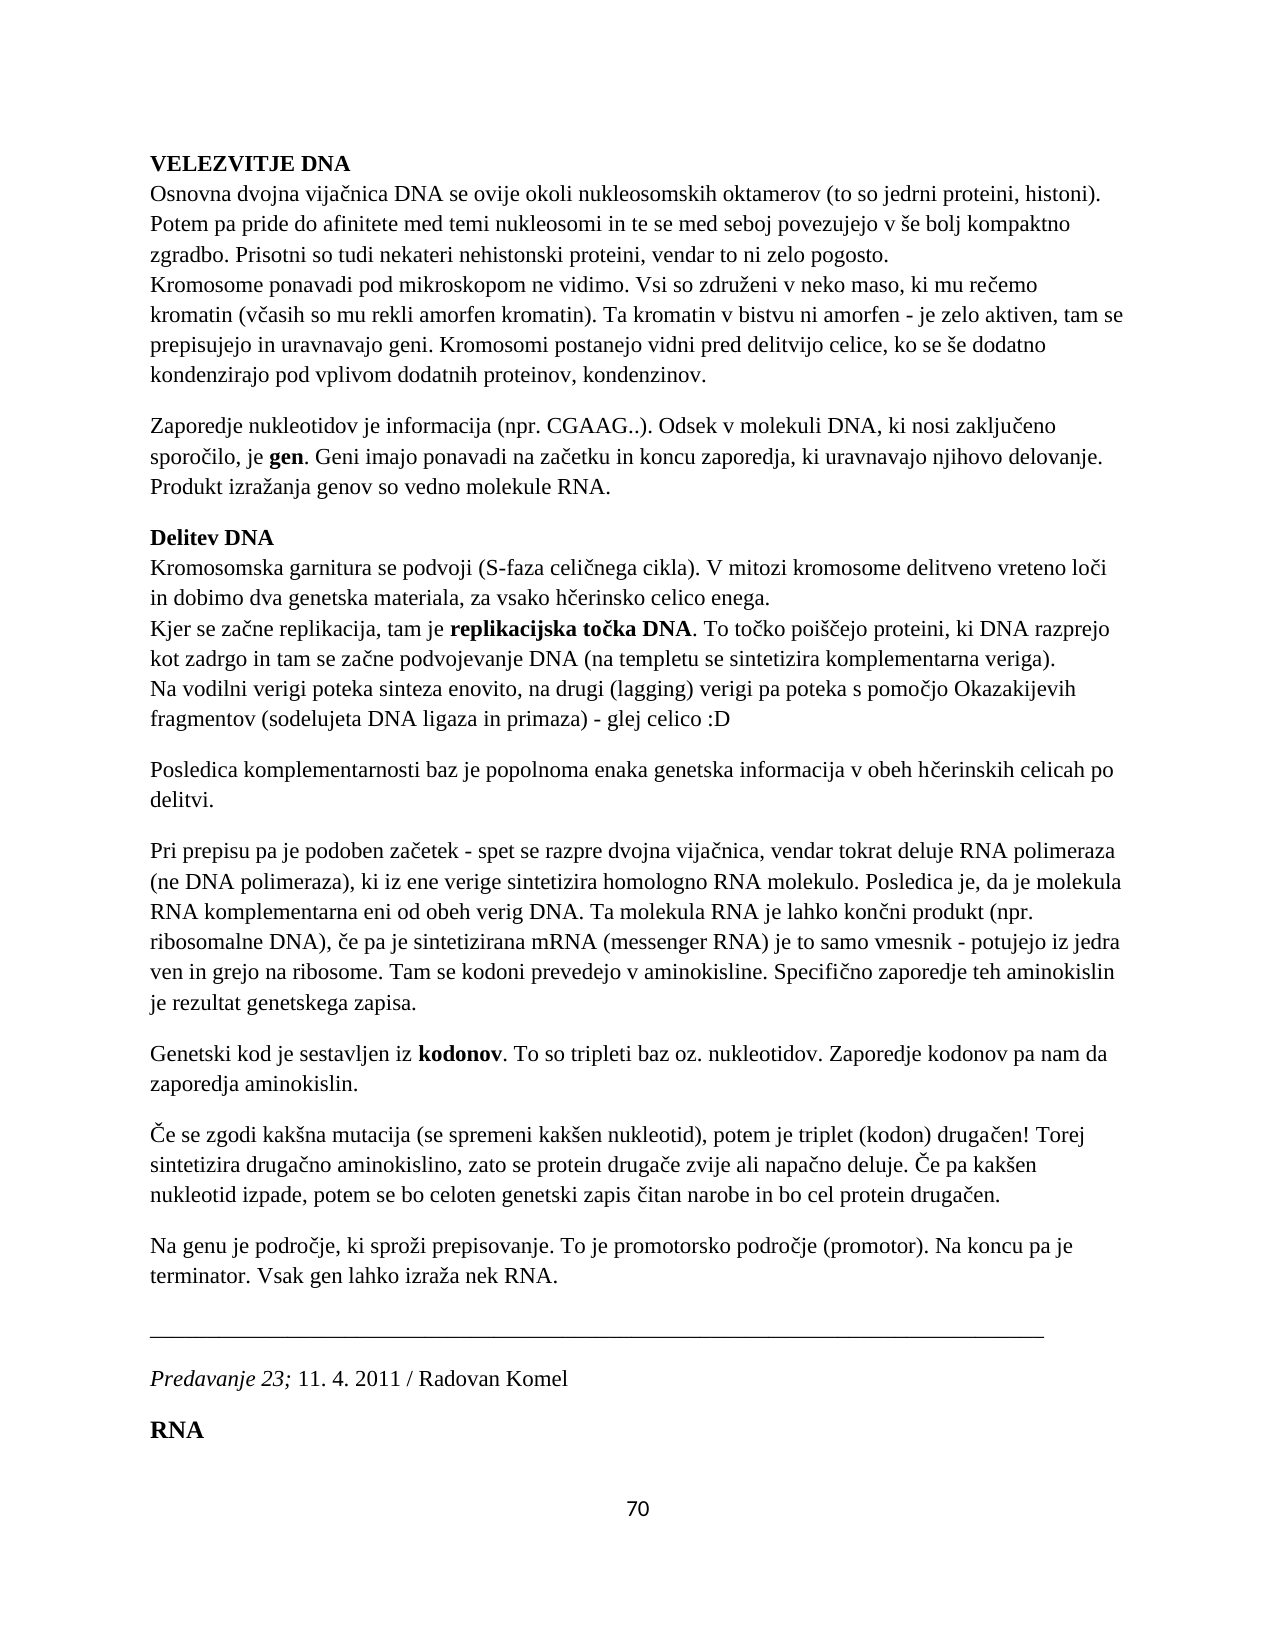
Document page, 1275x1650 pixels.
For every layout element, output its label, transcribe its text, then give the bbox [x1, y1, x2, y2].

text RNA [150, 1416, 1125, 1444]
text Pri prepisu pa je podoben začetek - spet se razpre dvojna vijačnica, vendar tokrat deluje RNA polimeraza (ne DNA polimeraza), ki iz ene verige sintetizira homologno RNA molekulo. Posledica je, da je molekula RNA komplementarna eni od obeh verig DNA. Ta molekula RNA je lahko končni produkt (npr. ribosomalne DNA), če pa je sintetizirana mRNA (messenger RNA) je to samo vmesnik - potujejo iz jedra ven in grejo na ribosome. Tam se kodoni prevedejo v aminokisline. Specifično zaporedje teh aminokislin je rezultat genetskega zapisa. [150, 837, 1125, 1015]
text Genetski kod je sestavljen iz kodonov. To so tripleti baz oz. nukleotidov. Zaporedje kodonov pa nam da zaporedja aminokislin. [150, 1039, 1125, 1096]
text Zaporedje nukleotidov je informacija (npr. CGAAG..). Odsek v molekuli DNA, ki nosi zaključeno sporočilo, je gen. Geni imajo ponavadi na začetku in koncu zaporedja, ki uravnavajo njihovo delovanje. Produkt izražanja genov so vedno molekule RNA. [150, 412, 1125, 499]
text ______________________________________________________________________________ [150, 1313, 1125, 1340]
text VELEZVITJE DNA Osnovna dvojna vijačnica DNA se ovije okoli nukleosomskih oktamerov (to so jedrni proteini, histoni). Potem pa pride do afinitete med temi nukleosomi in te se med seboj povezujejo v še bolj kompaktno zgradbo. Prisotni so tudi nekateri nehistonski proteini, vendar to ni zelo pogosto. Kromosome ponavadi pod mikroskopom ne vidimo. Vsi so združeni v neko maso, ki mu rečemo kromatin (včasih so mu rekli amorfen kromatin). Ta kromatin v bistvu ni amorfen - je zelo aktiven, tam se prepisujejo in uravnavajo geni. Kromosomi postanejo vidni pred delitvijo celice, ko se še dodatno kondenzirajo pod vplivom dodatnih proteinov, kondenzinov. [150, 150, 1125, 388]
text Predavanje 23; 11. 4. 2011 / Radovan Komel [150, 1364, 1125, 1391]
text Delitev DNA Kromosomska garnitura se podvoji (S-faza celičnega cikla). V mitozi kromosome delitveno vreteno loči in dobimo dva genetska materiala, za vsako hčerinsko celico enega. Kjer se začne replikacija, tam je replikacijska točka DNA. To točko poiščejo proteini, ki DNA razprejo kot zadrgo in tam se začne podvojevanje DNA (na templetu se sintetizira komplementarna veriga). Na vodilni verigi poteka sinteza enovito, na drugi (lagging) verigi pa poteka s pomočjo Okazakijevih fragmentov (sodelujeta DNA ligaza in primaza) - glej celico :D [150, 524, 1125, 732]
text Posledica komplementarnosti baz je popolnoma enaka genetska informacija v obeh hčerinskih celicah po delitvi. [150, 756, 1125, 813]
text Na genu je področje, ki sproži prepisovanje. To je promotorsko področje (promotor). Na koncu pa je terminator. Vsak gen lahko izraža nek RNA. [150, 1232, 1125, 1289]
text Če se zgodi kakšna mutacija (se spremeni kakšen nukleotid), potem je triplet (kodon) drugačen! Torej sintetizira drugačno aminokislino, zato se protein drugače zvije ali napačno deluje. Če pa kakšen nukleotid izpade, potem se bo celoten genetski zapis čitan narobe in bo cel protein drugačen. [150, 1121, 1125, 1208]
